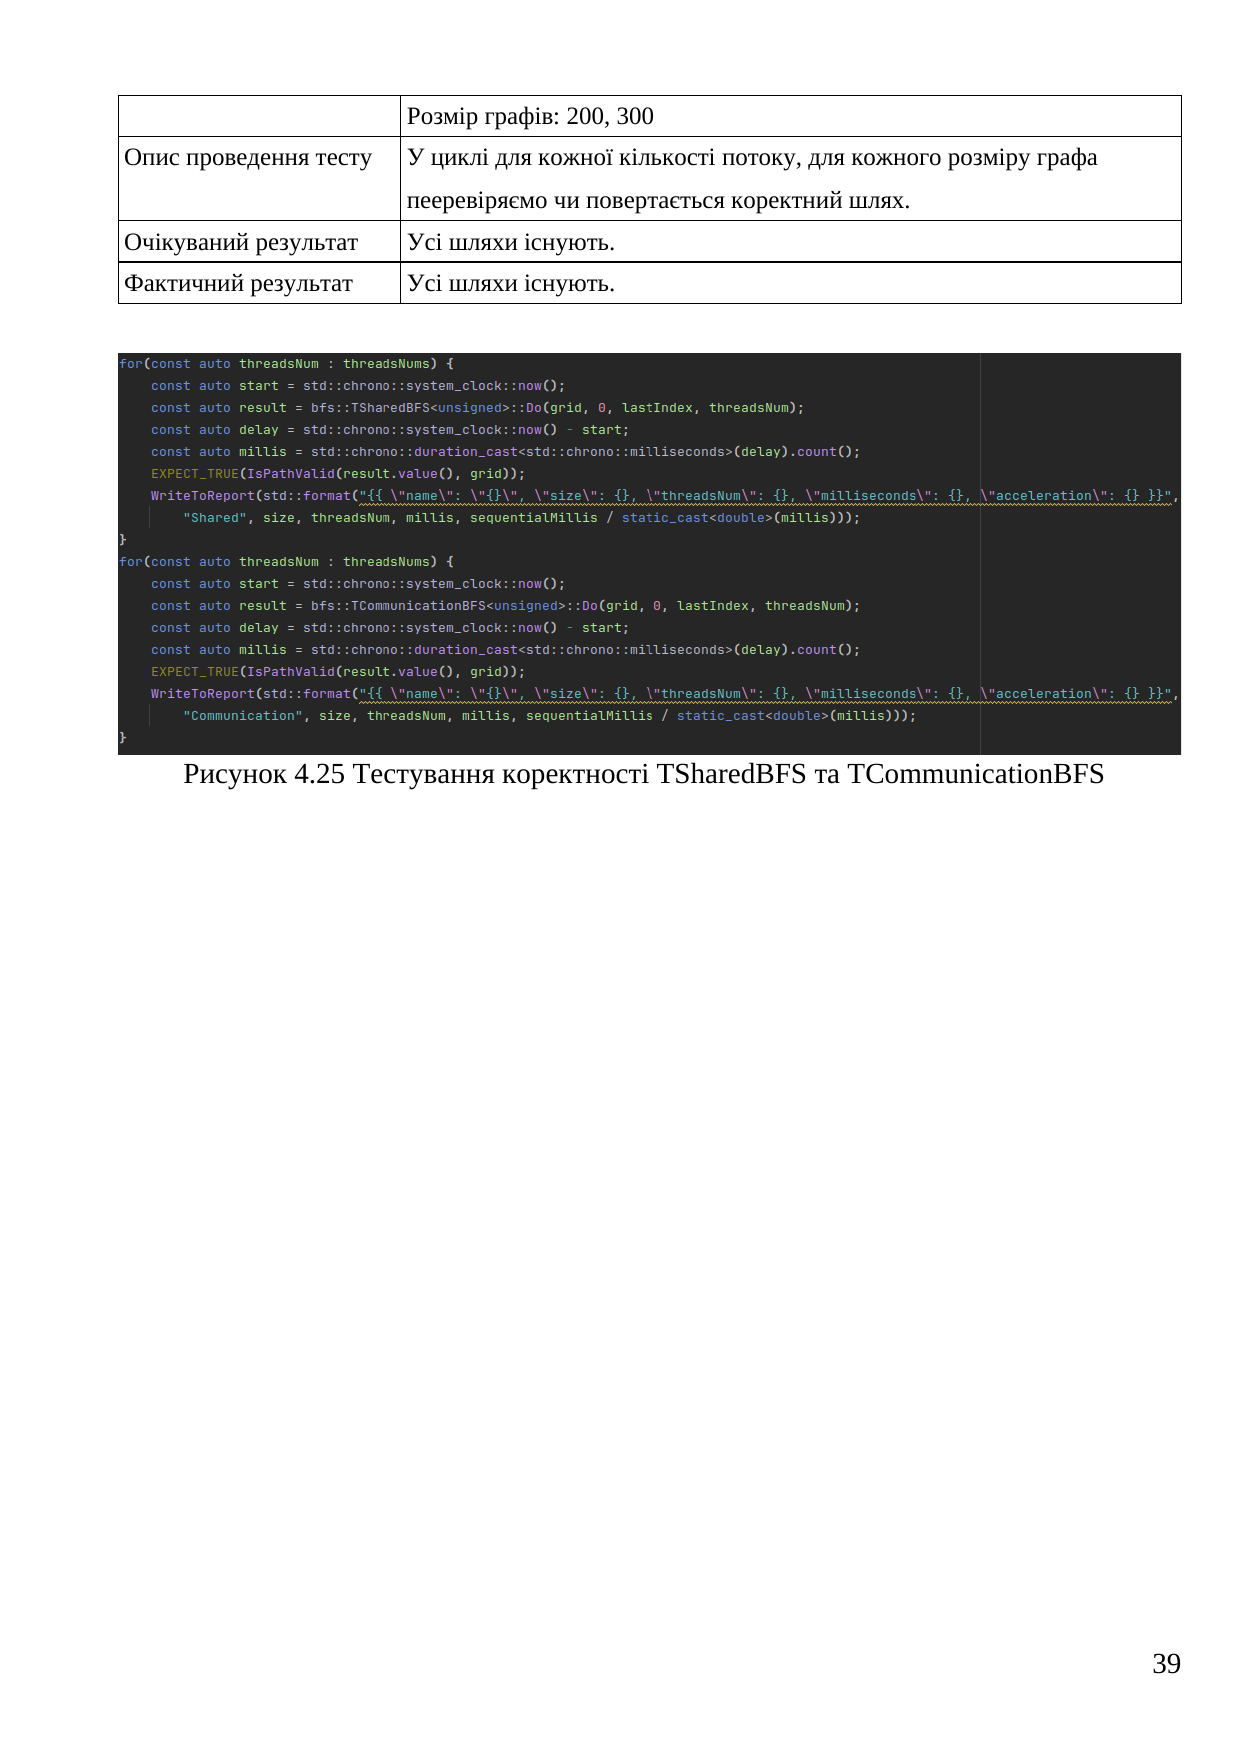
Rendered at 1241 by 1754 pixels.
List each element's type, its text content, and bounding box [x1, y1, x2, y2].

table_cell Усі шляхи існують. [401, 221, 1181, 261]
list Тестування коректності TSharedBFS та TCommunicationBFS [118, 755, 1181, 790]
table_cell Опис проведення тесту [119, 137, 400, 220]
table_cell Фактичний результат [119, 263, 400, 303]
table_cell Очікуваний результат [119, 221, 400, 261]
table_cell У циклі для кожної кількості потоку, для кожного розміру графа пееревіряємо чи повертається коректний шлях. [401, 137, 1181, 220]
table_cell Розмір графів: 200, 300 [401, 96, 1181, 136]
table_cell Усі шляхи існують. [401, 263, 1181, 303]
table_cell [119, 96, 400, 136]
picture [118, 353, 1182, 755]
